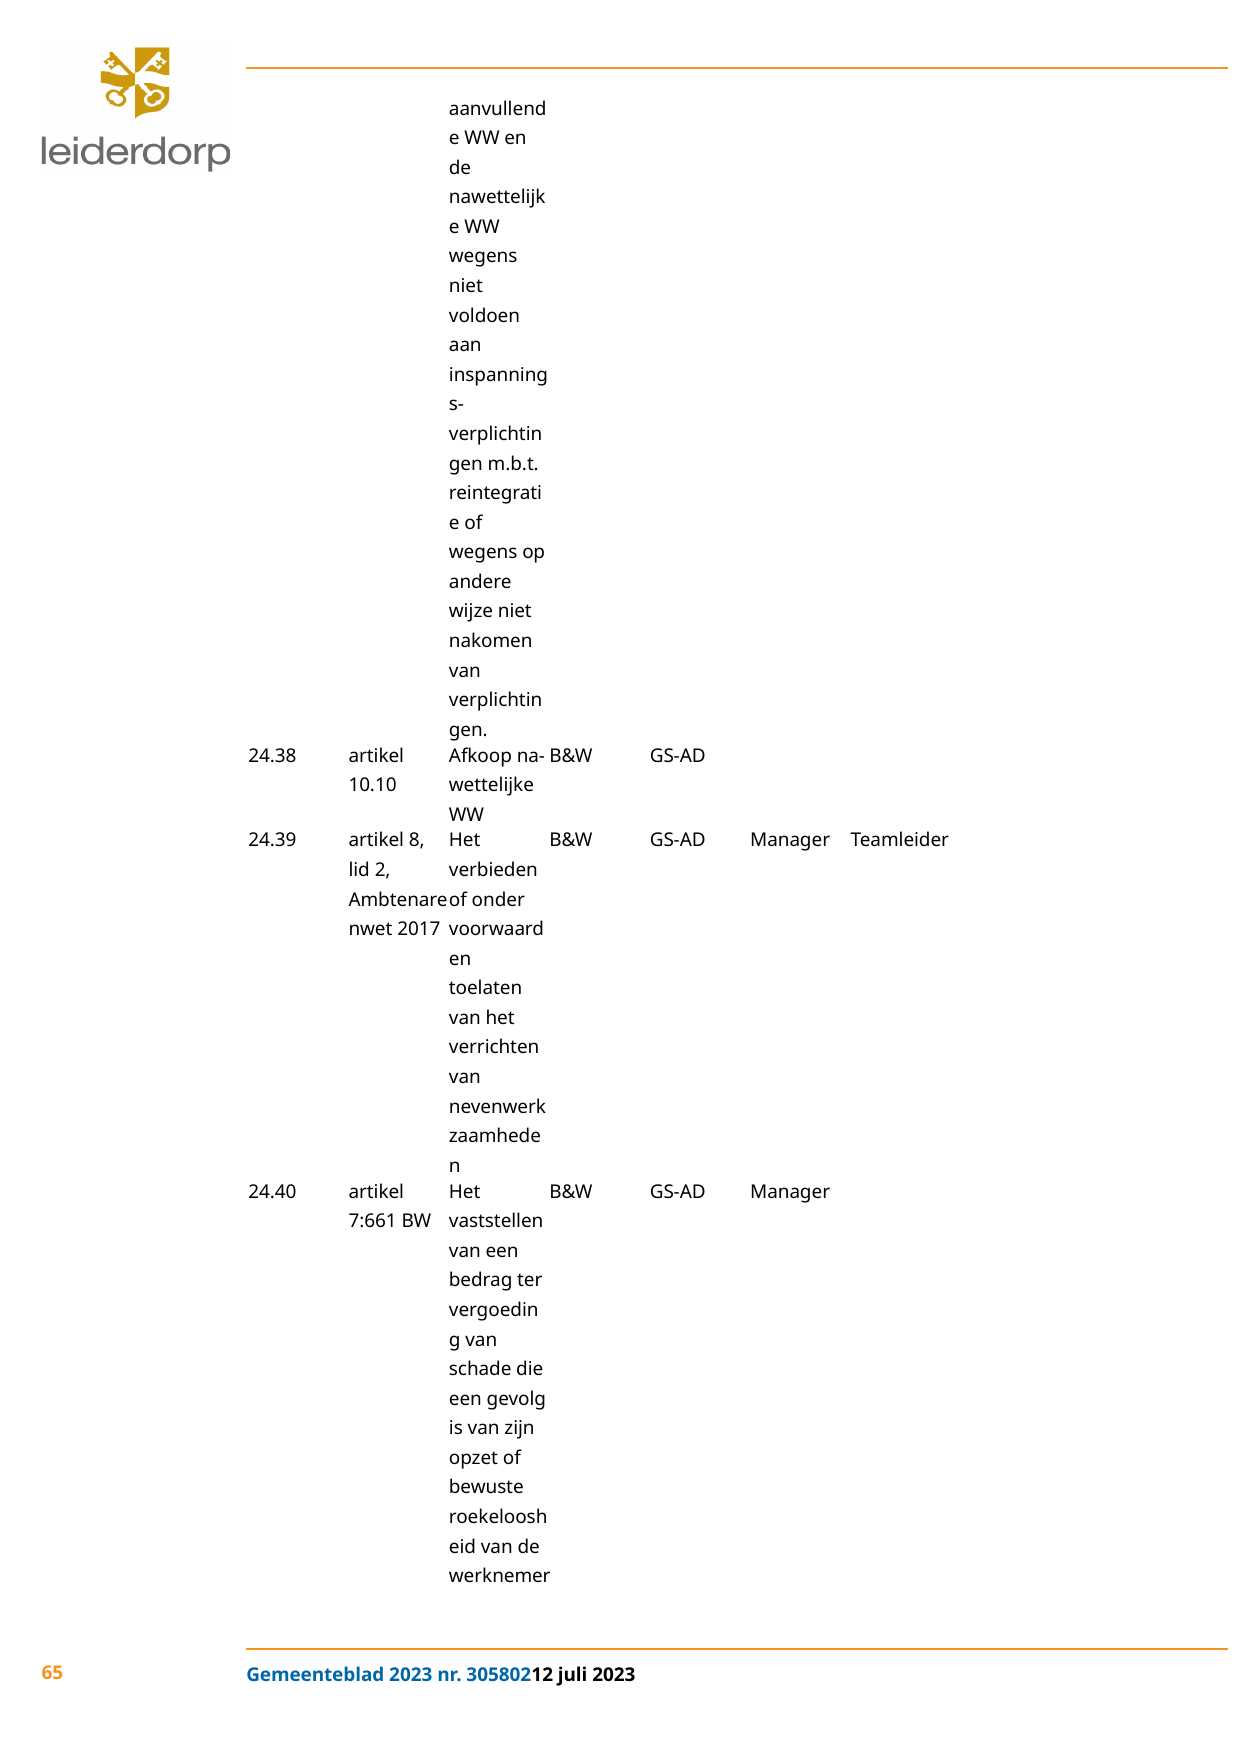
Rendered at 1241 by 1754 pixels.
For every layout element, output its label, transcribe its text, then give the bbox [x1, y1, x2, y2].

table_cell [348, 95, 449, 742]
table_cell [951, 1178, 1051, 1588]
table_cell Het vaststellen van een bedrag ter vergoeding van schade die een gevolg is van zijn opzet of bewuste roekeloosheid van de werknemer [449, 1178, 549, 1588]
table_cell 24.38 [248, 742, 348, 827]
table_cell Afkoop na-wettelijke WW [449, 742, 549, 827]
table_cell GS-AD [650, 1178, 750, 1588]
table_cell B&W [549, 1178, 649, 1588]
table_cell [750, 95, 850, 742]
table_cell B&W [549, 827, 649, 1178]
table_cell [750, 742, 850, 827]
table_cell aanvullende WW en de nawettelijke WW wegens niet voldoen aan inspannings-verplichtingen m.b.t. reintegratie of wegens op andere wijze niet nakomen van verplichtingen. [449, 95, 549, 742]
table_cell B&W [549, 742, 649, 827]
table_cell artikel 7:661 BW [348, 1178, 449, 1588]
table_cell [850, 742, 951, 827]
table_cell [549, 95, 649, 742]
picture [41, 47, 231, 172]
table_cell [951, 742, 1051, 827]
table_cell GS-AD [650, 827, 750, 1178]
table_cell [850, 1178, 951, 1588]
table_cell [951, 95, 1051, 742]
table_cell [951, 827, 1051, 1178]
table_cell [650, 95, 750, 742]
table_cell [1051, 827, 1152, 1178]
table_cell Manager [750, 827, 850, 1178]
table_cell artikel 8, lid 2, Ambtenarenwet 2017 [348, 827, 449, 1178]
table_cell [1051, 95, 1152, 742]
table_cell artikel 10.10 [348, 742, 449, 827]
table_cell Teamleider [850, 827, 951, 1178]
table_cell 24.39 [248, 827, 348, 1178]
table_cell Manager [750, 1178, 850, 1588]
table_cell [850, 95, 951, 742]
table_cell 24.40 [248, 1178, 348, 1588]
table_cell [1051, 1178, 1152, 1588]
table_cell Het verbieden of onder voorwaarden toelaten van het verrichten van nevenwerkzaamheden [449, 827, 549, 1178]
table_cell [248, 95, 348, 742]
table_cell [1051, 742, 1152, 827]
table_cell GS-AD [650, 742, 750, 827]
